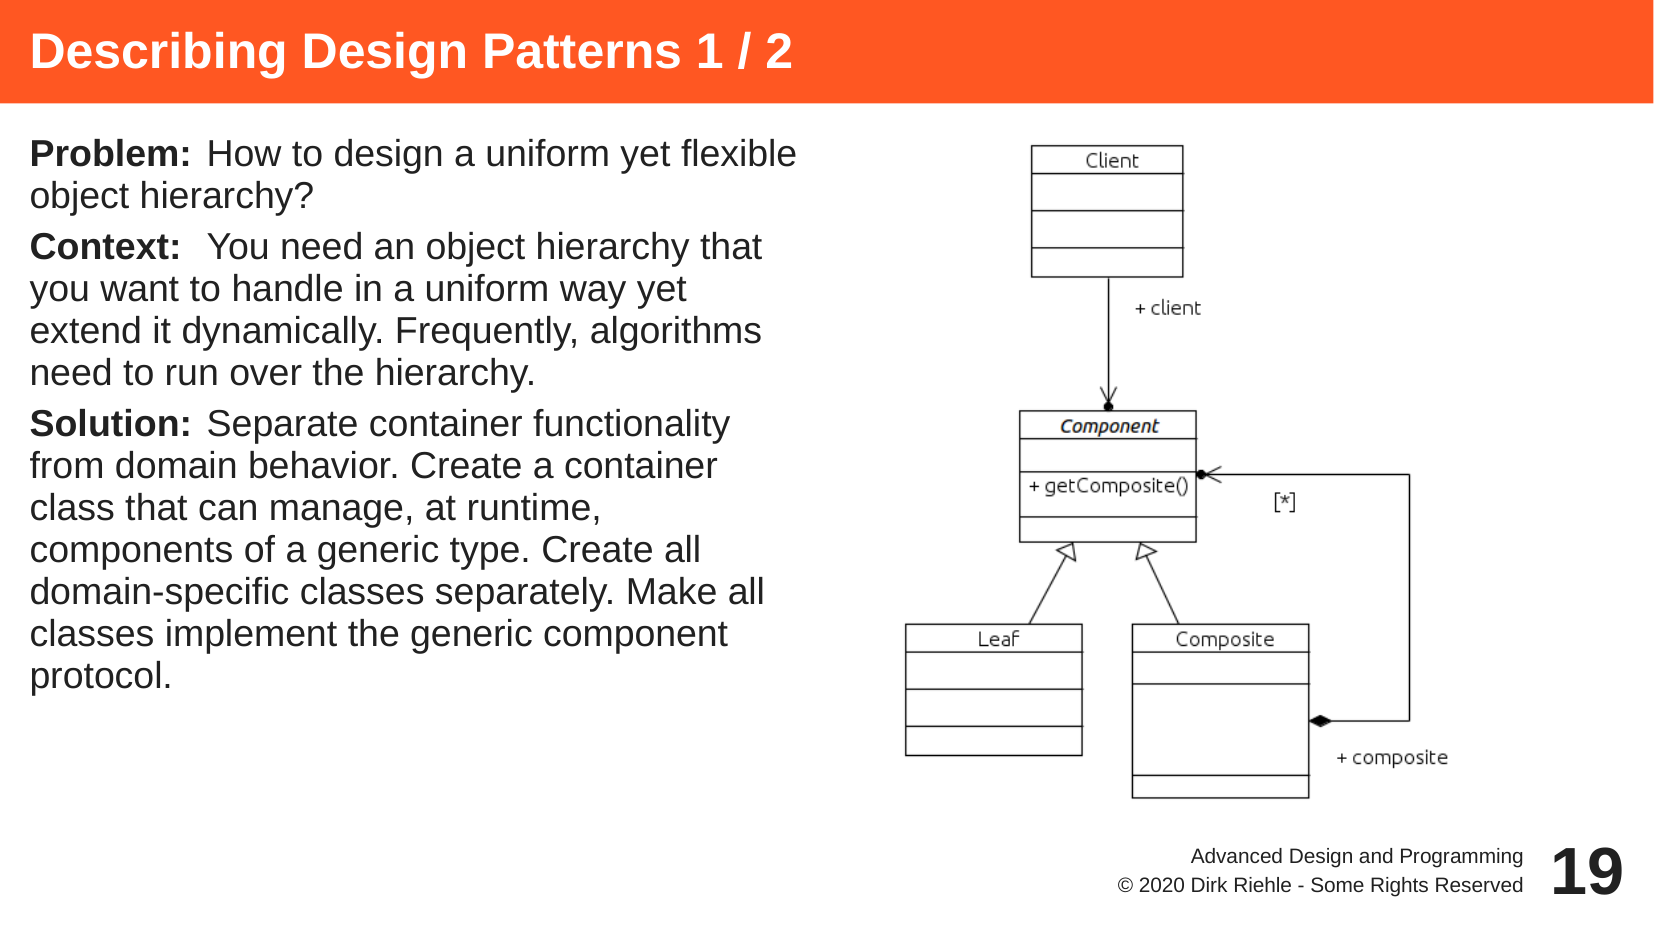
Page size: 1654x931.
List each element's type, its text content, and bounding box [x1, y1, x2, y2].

title Describing Design Patterns 1 / 2 [0, 0, 1654, 104]
list Problem: How to design a uniform yet flexible object hierarchy? Context: You need an object hierarchy that you want to handle in a uniform way yet extend it dynamically. Frequently, algorithms need to run over the hierarchy. Solution: Separate container functionality from domain behavior. Create a container class that can manage, at runtime, components of a generic type. Create all domain-specific classes separately. Make all classes implement the generic component protocol. [29, 132, 808, 813]
picture [892, 132, 1580, 813]
